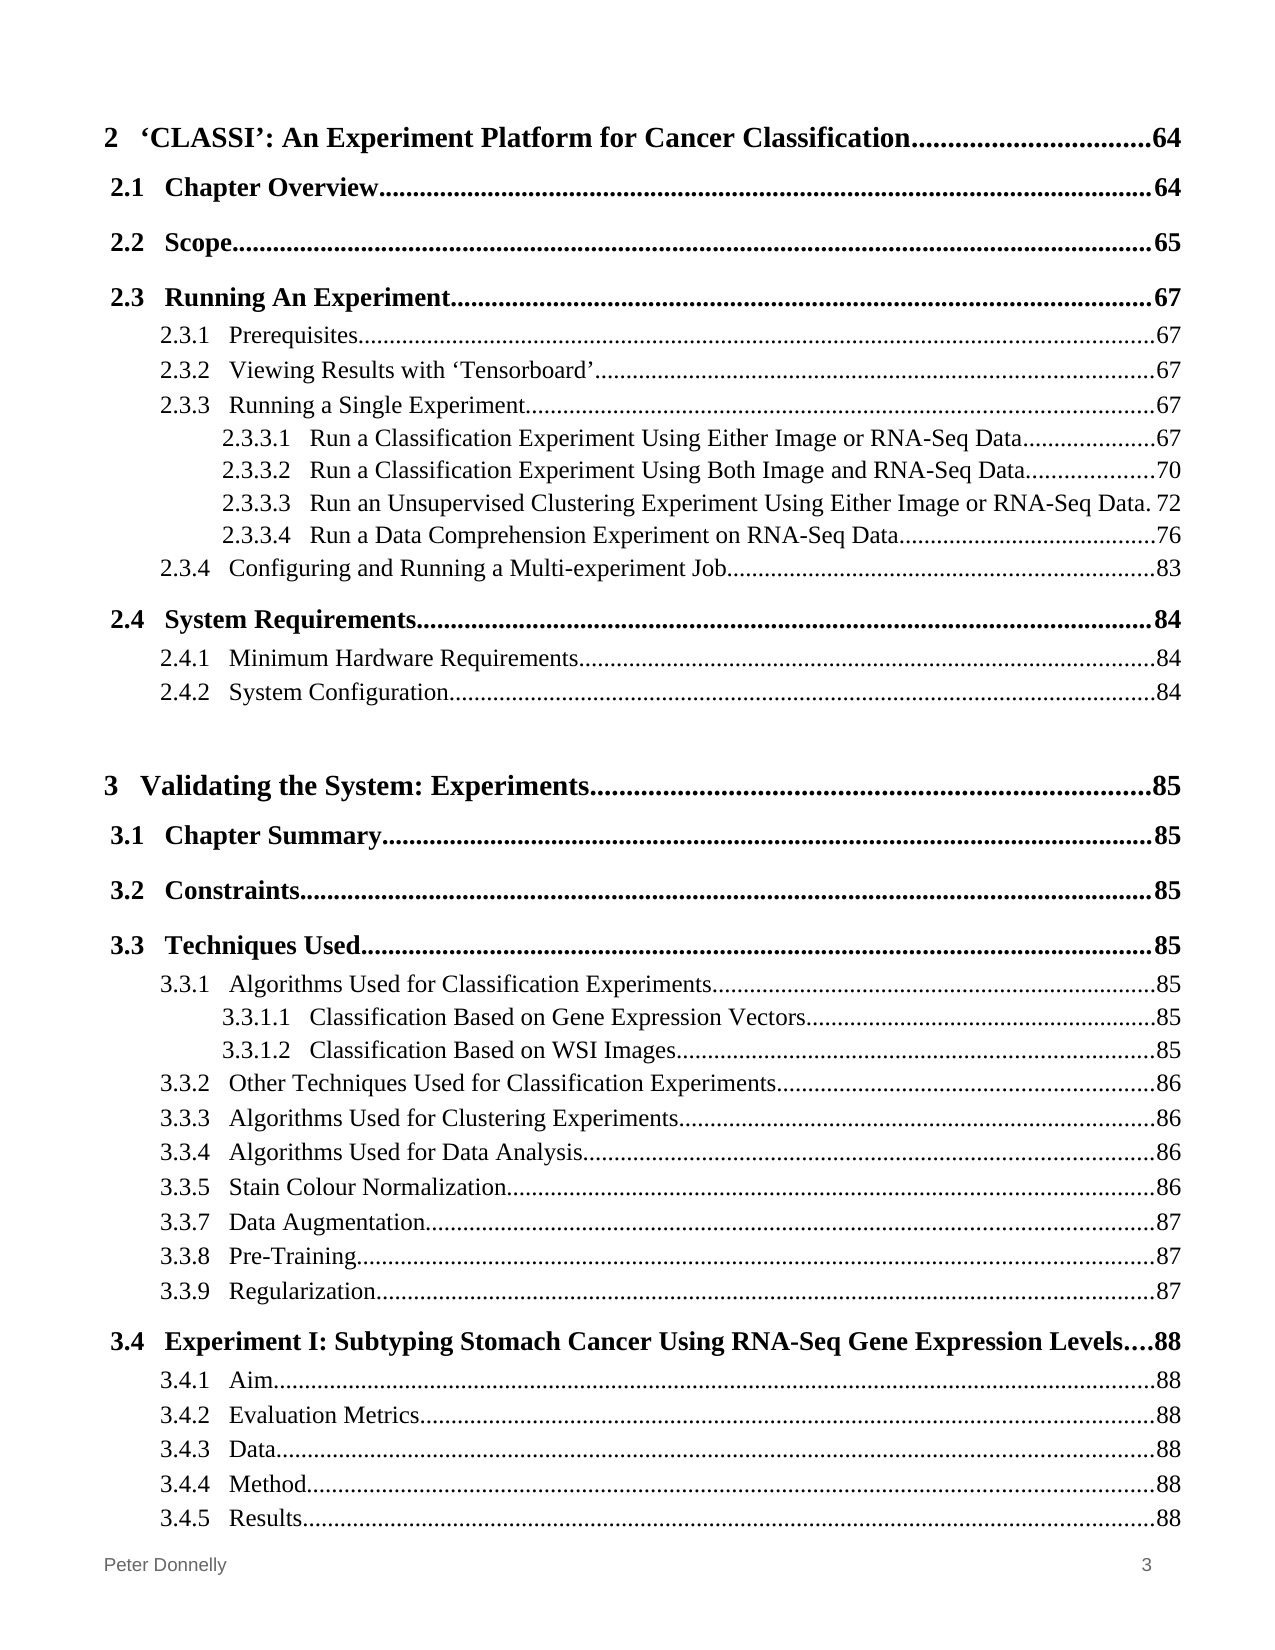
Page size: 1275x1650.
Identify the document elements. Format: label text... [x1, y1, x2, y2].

text 2.3.3.4 Run a Data Comprehension Experiment on RNA-Seq Data 76 [216, 520, 1181, 549]
text 3.4.1 Aim 88 [154, 1365, 1181, 1394]
text 2.3.1 Prerequisites 67 [154, 321, 1181, 349]
text 2.3.3.1 Run a Classification Experiment Using Either Image or RNA-Seq Data 67 [216, 423, 1181, 452]
text 3.3.1.1 Classification Based on Gene Expression Vectors 85 [216, 1002, 1181, 1031]
text 3.3.1 Algorithms Used for Classification Experiments 85 [154, 969, 1181, 998]
text 3.3.9 Regularization 87 [154, 1276, 1181, 1304]
text 3.3.3 Algorithms Used for Clustering Experiments 86 [154, 1103, 1181, 1132]
text 2.3.2 Viewing Results with ‘Tensorboard’ 67 [154, 355, 1181, 384]
text 2.3.3.3 Run an Unsupervised Clustering Experiment Using Either Image or RNA-Seq Data 72 [216, 488, 1181, 517]
text 2 ‘CLASSI’: An Experiment Platform for Cancer Classification 64 [103, 120, 1181, 153]
text 3.4.5 Results 88 [154, 1503, 1181, 1532]
text 2.2 Scope 65 [103, 226, 1181, 257]
text 3.3.8 Pre-Training 87 [154, 1241, 1181, 1270]
text 2.4.1 Minimum Hardware Requirements 84 [154, 643, 1181, 672]
text 3.3.7 Data Augmentation 87 [154, 1207, 1181, 1235]
text 3.3 Techniques Used 85 [103, 929, 1181, 960]
text 3.4.4 Method 88 [154, 1469, 1181, 1498]
text 2.3.3.2 Run a Classification Experiment Using Both Image and RNA-Seq Data 70 [216, 456, 1181, 484]
text 2.3.4 Configuring and Running a Multi-experiment Job 83 [154, 553, 1181, 582]
text 2.3.3 Running a Single Experiment 67 [154, 390, 1181, 418]
text 3 Validating the System: Experiments 85 [103, 768, 1181, 802]
text 2.4.2 System Configuration 84 [154, 677, 1181, 706]
text 3.1 Chapter Summary 85 [103, 819, 1181, 851]
text 3.4.3 Data 88 [154, 1434, 1181, 1463]
text 3.4 Experiment I: Subtyping Stomach Cancer Using RNA-Seq Gene Expression Levels 88 [103, 1325, 1181, 1356]
text 3.2 Constraints 85 [103, 874, 1181, 905]
text 3.4.2 Evaluation Metrics 88 [154, 1400, 1181, 1428]
text 3.3.4 Algorithms Used for Data Analysis 86 [154, 1137, 1181, 1166]
text 3.3.5 Stain Colour Normalization 86 [154, 1172, 1181, 1201]
text 3.3.1.2 Classification Based on WSI Images 85 [216, 1035, 1181, 1063]
text 2.4 System Requirements 84 [103, 603, 1181, 634]
text 2.3 Running An Experiment 67 [103, 281, 1181, 312]
text 3.3.2 Other Techniques Used for Classification Experiments 86 [154, 1068, 1181, 1097]
text 2.1 Chapter Overview 64 [103, 171, 1181, 202]
